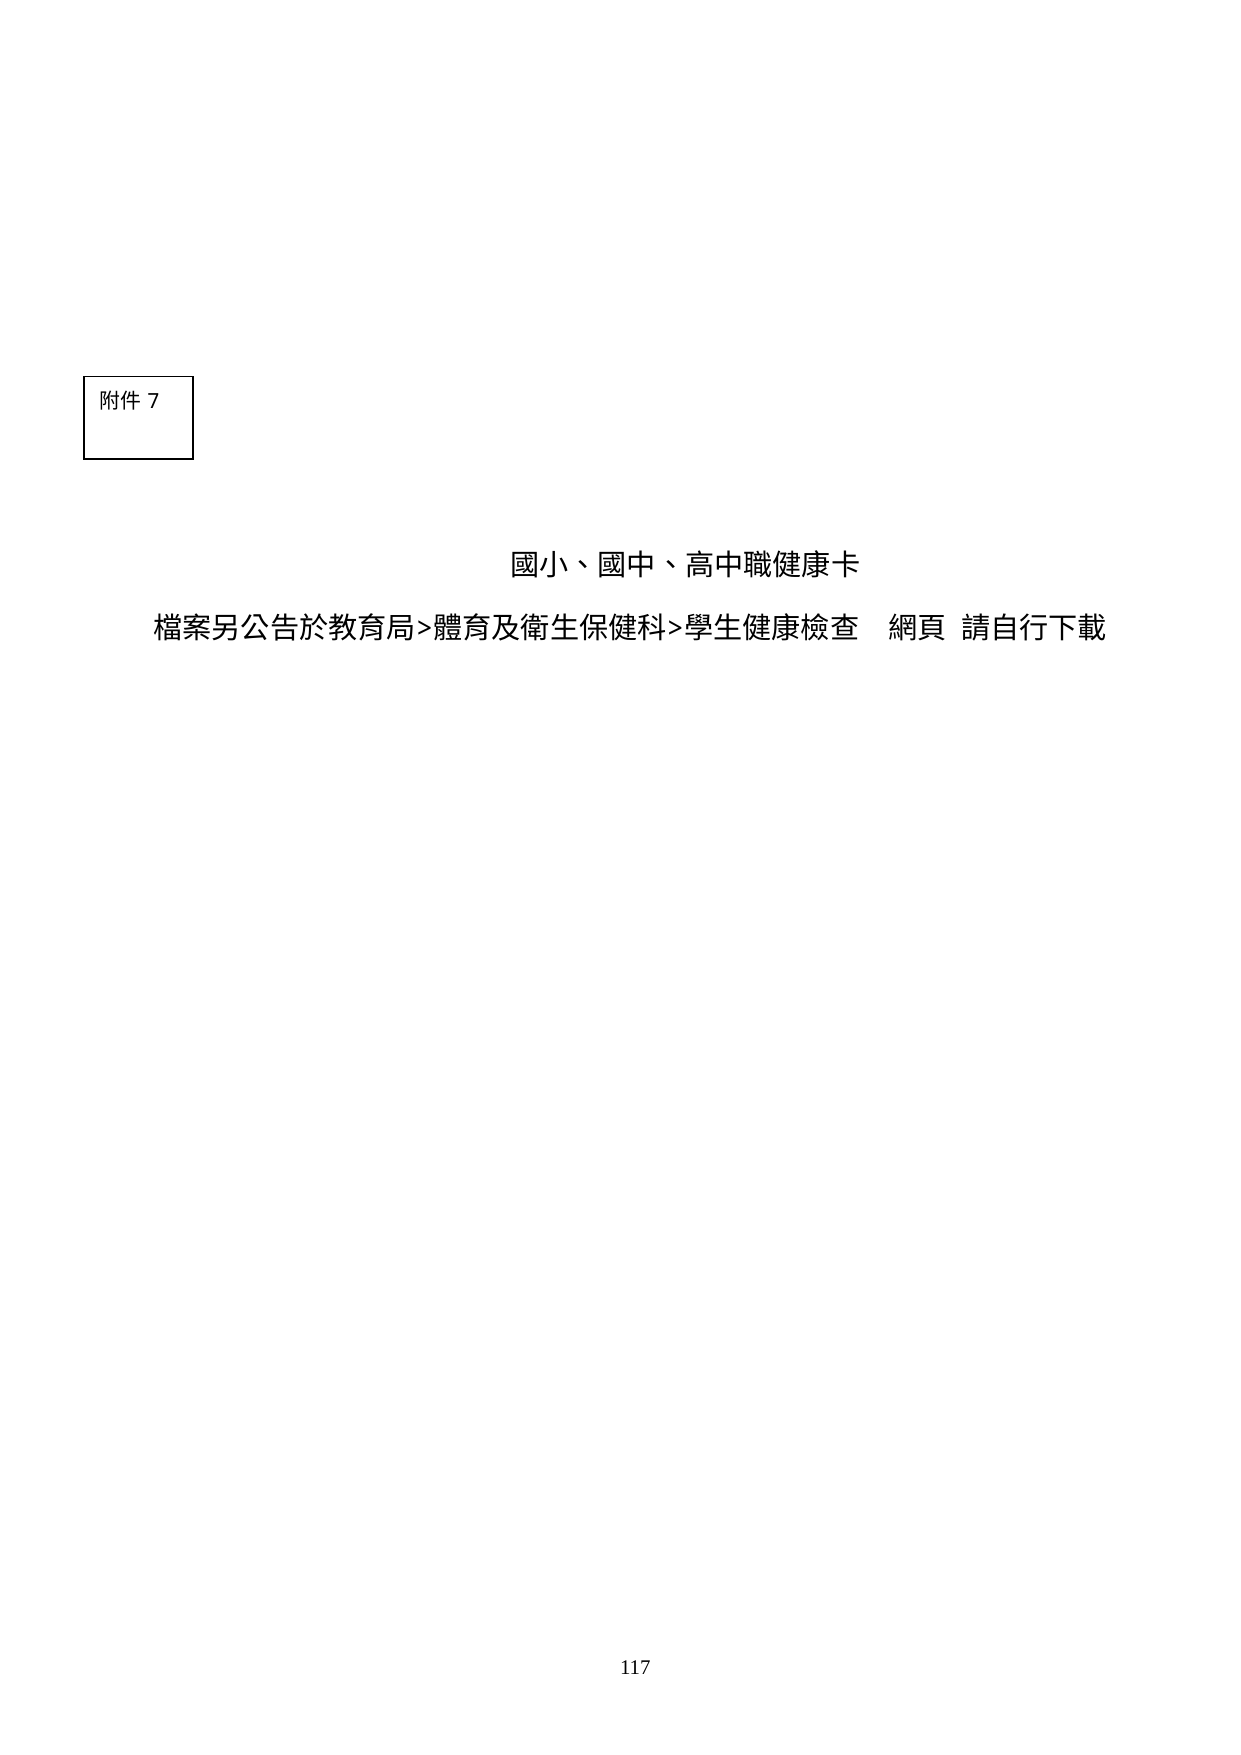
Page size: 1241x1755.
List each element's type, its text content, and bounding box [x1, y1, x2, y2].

text 檔案另公告於教育局>體育及衛生保健科>學生健康檢查 網頁 請自行下載 [118, 584, 1152, 646]
text 國小、國中、高中職健康卡 [218, 521, 1152, 584]
